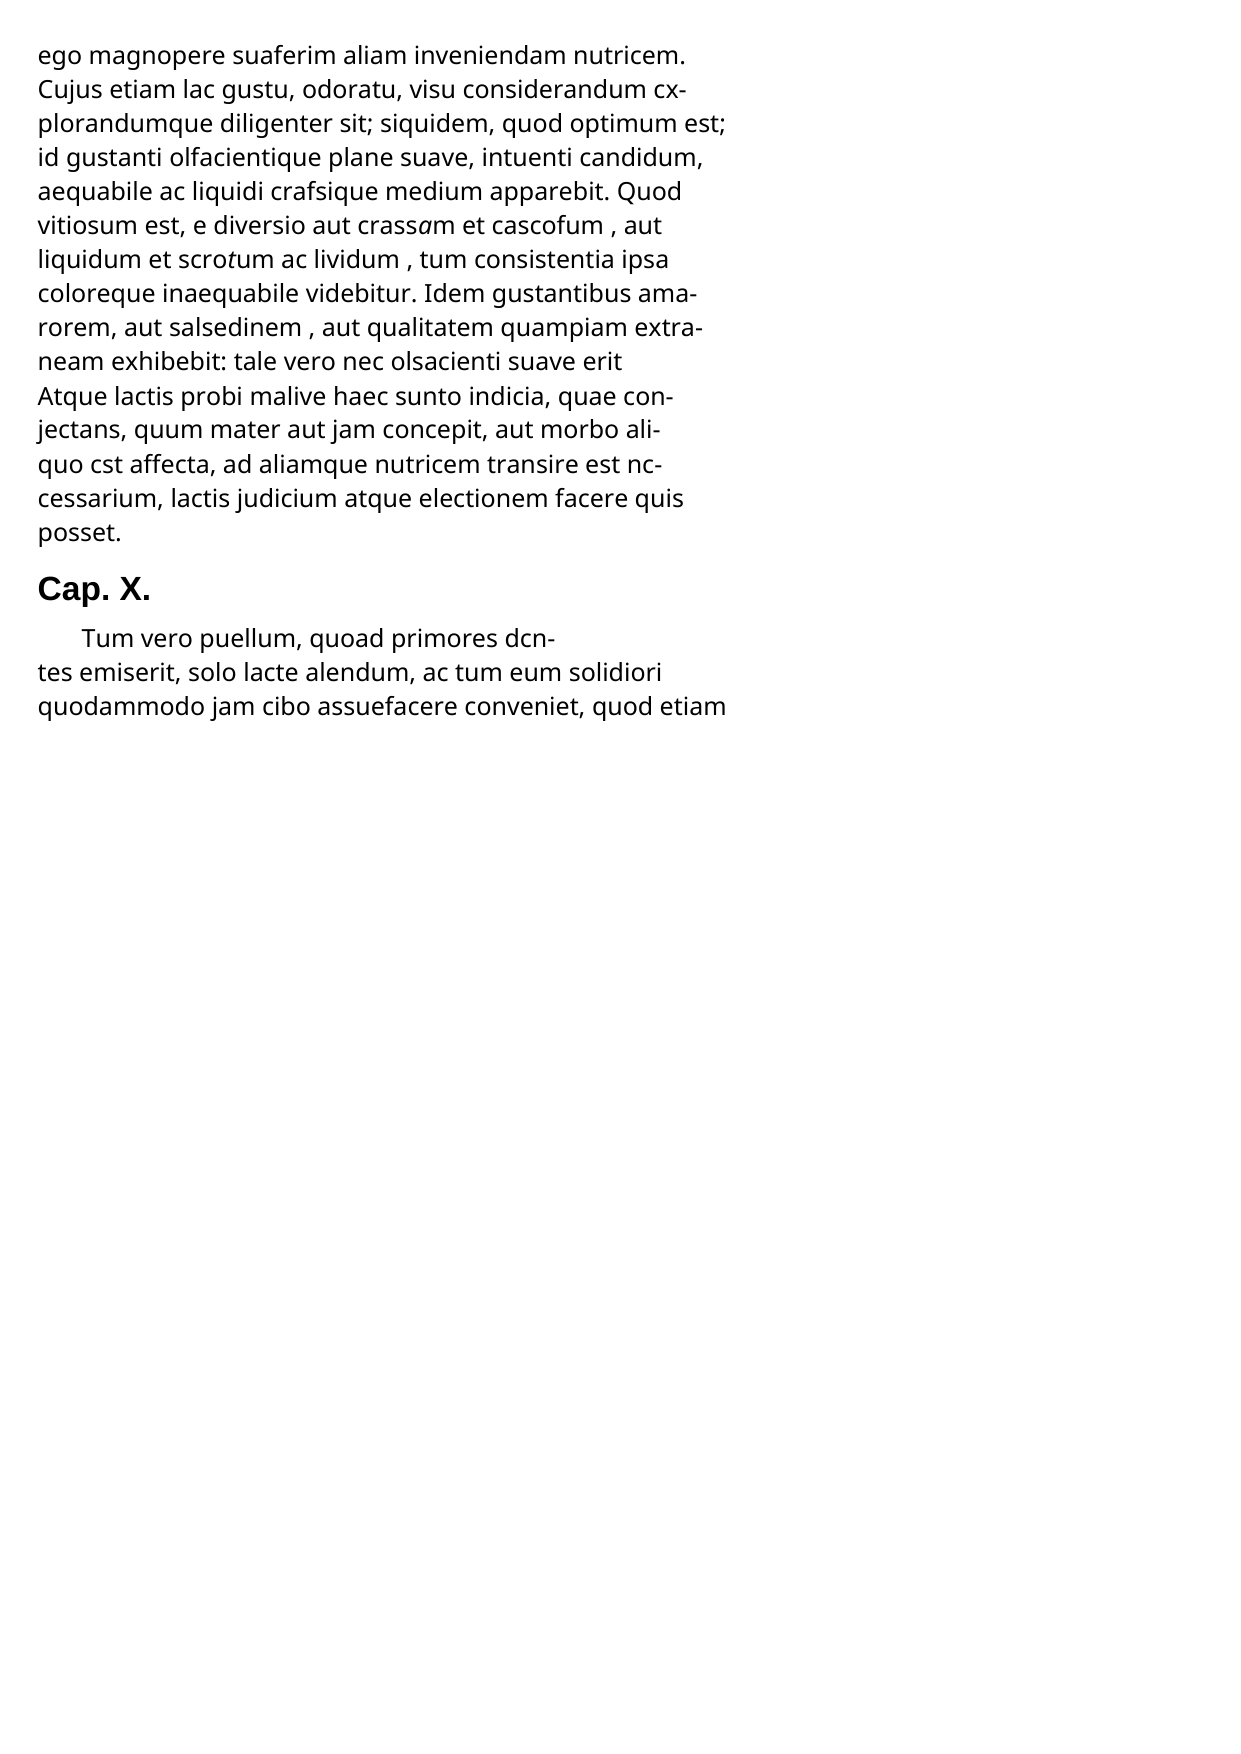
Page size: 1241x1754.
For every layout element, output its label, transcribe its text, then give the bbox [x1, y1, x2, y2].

text ego magnopere suaferim aliam inveniendam nutricem. Cujus etiam lac gustu, odoratu, visu considerandum cx- plorandumque diligenter sit; siquidem, quod optimum est; id gustanti olfacientique plane suave, intuenti candidum, aequabile ac liquidi crafsique medium apparebit. Quod vitiosum est, e diversio aut crassam et cascofum , aut liquidum et scrotum ac lividum , tum consistentia ipsa coloreque inaequabile videbitur. Idem gustantibus ama- rorem, aut salsedinem , aut qualitatem quampiam extra- neam exhibebit: tale vero nec olsacienti suave erit Atque lactis probi malive haec sunto indicia, quae con- jectans, quum mater aut jam concepit, aut morbo ali- quo cst affecta, ad aliamque nutricem transire est nc- cessarium, lactis judicium atque electionem facere quis posset. [37, 37, 1203, 548]
text Tum vero puellum, quoad primores dcn- tes emiserit, solo lacte alendum, ac tum eum solidiori quodammodo jam cibo assuefacere conveniet, quod etiam [37, 620, 1203, 723]
subtitle Cap. X. [37, 569, 1203, 608]
